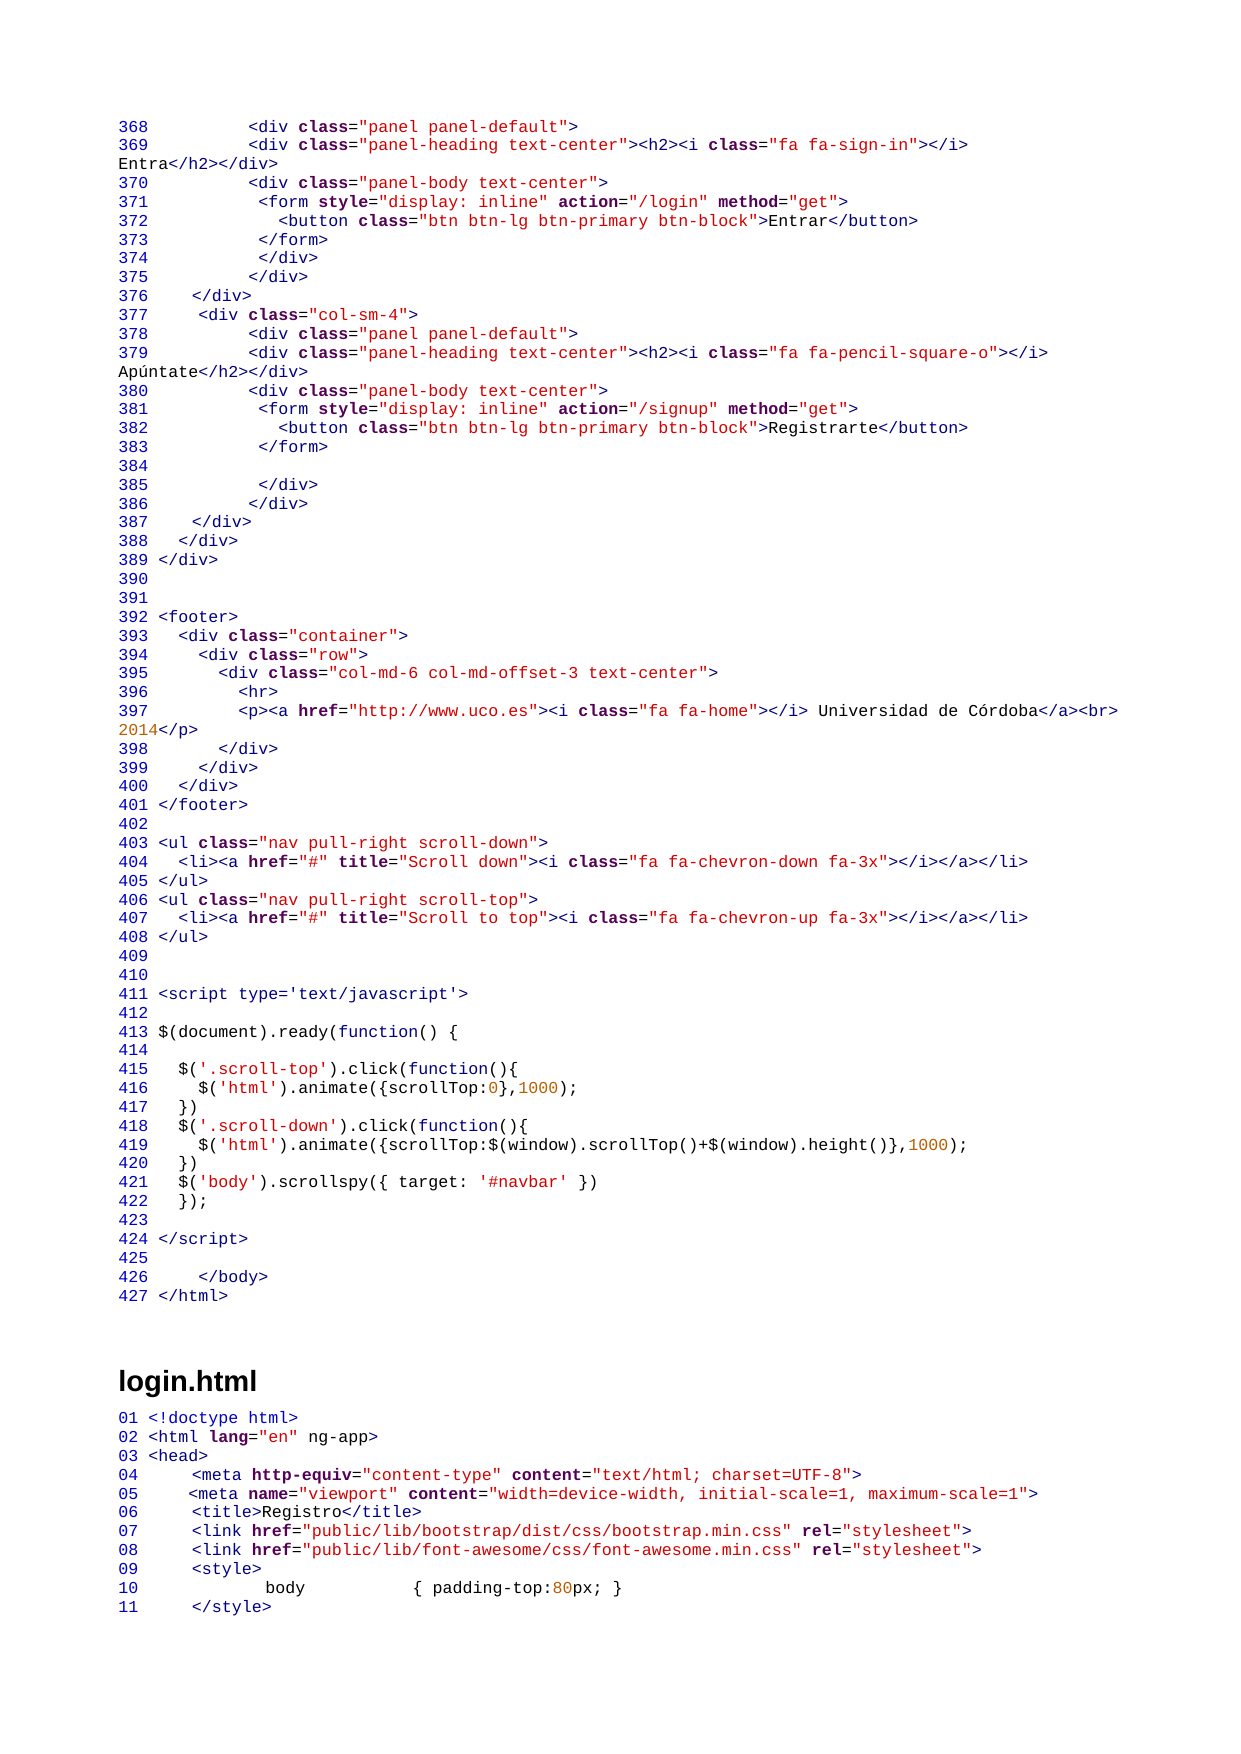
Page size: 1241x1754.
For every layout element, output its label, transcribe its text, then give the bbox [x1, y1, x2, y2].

text 390 [118, 571, 1122, 589]
text 399 </div> [118, 759, 1122, 778]
text 385 </div> [118, 476, 1122, 495]
text 409 [118, 948, 1122, 967]
text 378 <div class="panel panel-default"> [118, 326, 1122, 344]
text 02 <html lang="en" ng-app> [118, 1429, 1122, 1447]
text 403 <ul class="nav pull-right scroll-down"> [118, 834, 1122, 853]
text 416 $('html').animate({scrollTop:0},1000); [118, 1080, 1122, 1098]
text 412 [118, 1004, 1122, 1023]
text 414 [118, 1042, 1122, 1061]
text 408 </ul> [118, 929, 1122, 948]
text 368 <div class="panel panel-default"> [118, 118, 1122, 137]
text 406 <ul class="nav pull-right scroll-top"> [118, 891, 1122, 910]
text 393 <div class="container"> [118, 627, 1122, 646]
text 376 </div> [118, 288, 1122, 307]
text 388 </div> [118, 533, 1122, 552]
text 383 </form> [118, 439, 1122, 457]
text 417 }) [118, 1098, 1122, 1117]
text 10 body { padding-top:80px; } [118, 1579, 1122, 1598]
text 06 <title>Registro</title> [118, 1504, 1122, 1523]
text 422 }); [118, 1193, 1122, 1212]
text 387 </div> [118, 514, 1122, 533]
text 380 <div class="panel-body text-center"> [118, 382, 1122, 401]
text 04 <meta http-equiv="content-type" content="text/html; charset=UTF-8"> [118, 1466, 1122, 1485]
text 398 </div> [118, 740, 1122, 759]
text 424 </script> [118, 1231, 1122, 1249]
text 374 </div> [118, 250, 1122, 269]
text 389 </div> [118, 552, 1122, 571]
text 384 [118, 457, 1122, 476]
text 391 [118, 589, 1122, 608]
text 01 <!doctype html> [118, 1410, 1122, 1429]
text 420 }) [118, 1155, 1122, 1174]
text 418 $('.scroll-down').click(function(){ [118, 1117, 1122, 1136]
text 425 [118, 1249, 1122, 1268]
text 402 [118, 816, 1122, 834]
text 427 </html> [118, 1287, 1122, 1306]
subtitle login.html [118, 1364, 1122, 1397]
text 394 <div class="row"> [118, 646, 1122, 665]
text 372 <button class="btn btn-lg btn-primary btn-block">Entrar</button> [118, 212, 1122, 231]
text 395 <div class="col-md-6 col-md-offset-3 text-center"> [118, 665, 1122, 684]
text 401 </footer> [118, 797, 1122, 816]
text 396 <hr> [118, 684, 1122, 703]
text 371 <form style="display: inline" action="/login" method="get"> [118, 193, 1122, 212]
text 397 <p><a href="http://www.uco.es"><i class="fa fa-home"></i> Universidad de Córdoba</a><br> 2014</p> [118, 703, 1122, 740]
text 05 <meta name="viewport" content="width=device-width, initial-scale=1, maximum-scale=1"> [118, 1485, 1122, 1504]
text 392 <footer> [118, 608, 1122, 627]
text 375 </div> [118, 269, 1122, 288]
text 370 <div class="panel-body text-center"> [118, 175, 1122, 193]
text 369 <div class="panel-heading text-center"><h2><i class="fa fa-sign-in"></i> Entra</h2></div> [118, 137, 1122, 175]
text 08 <link href="public/lib/font-awesome/css/font-awesome.min.css" rel="stylesheet"> [118, 1542, 1122, 1561]
text 11 </style> [118, 1598, 1122, 1617]
text 404 <li><a href="#" title="Scroll down"><i class="fa fa-chevron-down fa-3x"></i></a></li> [118, 853, 1122, 872]
text 03 <head> [118, 1447, 1122, 1466]
text 419 $('html').animate({scrollTop:$(window).scrollTop()+$(window).height()},1000); [118, 1136, 1122, 1155]
text 426 </body> [118, 1268, 1122, 1287]
text 410 [118, 967, 1122, 985]
text 421 $('body').scrollspy({ target: '#navbar' }) [118, 1174, 1122, 1193]
text 415 $('.scroll-top').click(function(){ [118, 1061, 1122, 1080]
text 382 <button class="btn btn-lg btn-primary btn-block">Registrarte</button> [118, 420, 1122, 439]
text 09 <style> [118, 1561, 1122, 1579]
text 386 </div> [118, 495, 1122, 514]
text 381 <form style="display: inline" action="/signup" method="get"> [118, 401, 1122, 420]
text 373 </form> [118, 231, 1122, 250]
text 411 <script type='text/javascript'> [118, 985, 1122, 1004]
text 400 </div> [118, 778, 1122, 797]
text 413 $(document).ready(function() { [118, 1023, 1122, 1042]
text 07 <link href="public/lib/bootstrap/dist/css/bootstrap.min.css" rel="stylesheet"> [118, 1523, 1122, 1542]
text 405 </ul> [118, 872, 1122, 891]
text 377 <div class="col-sm-4"> [118, 307, 1122, 326]
text 379 <div class="panel-heading text-center"><h2><i class="fa fa-pencil-square-o"></i> Apúntate</h2></div> [118, 344, 1122, 382]
text 423 [118, 1212, 1122, 1231]
text 407 <li><a href="#" title="Scroll to top"><i class="fa fa-chevron-up fa-3x"></i></a></li> [118, 910, 1122, 929]
